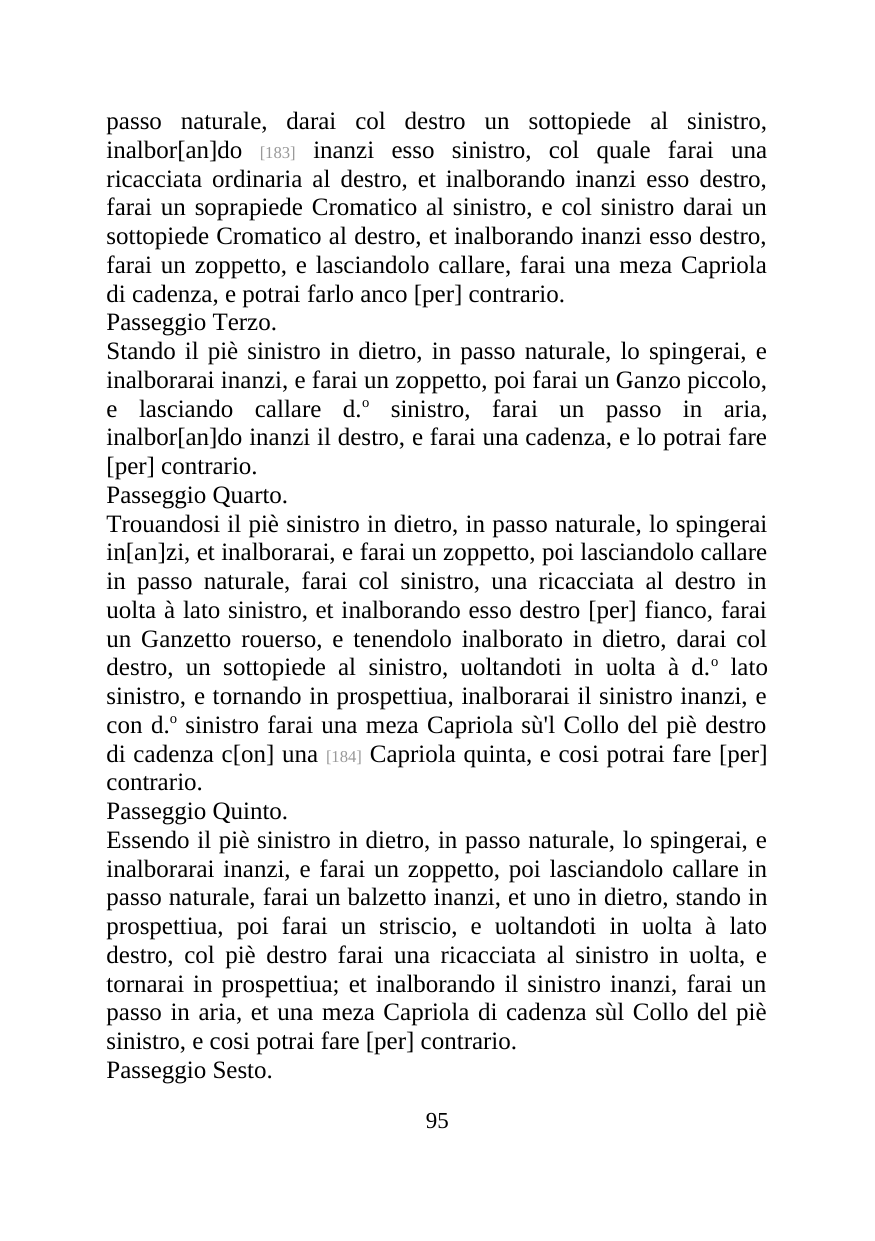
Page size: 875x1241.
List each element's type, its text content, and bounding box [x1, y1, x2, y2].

text Stando il piè sinistro in dietro, in passo naturale, lo spingerai, e inalborarai inanzi, e farai un zoppetto, poi farai un Ganzo piccolo, e lasciando callare d.o sinistro, farai un passo in aria, inalbor[an]do inanzi il destro, e farai una cadenza, e lo potrai fare [per] contrario. [106, 336, 768, 480]
text Passeggio Sesto. [106, 1055, 768, 1084]
text Passeggio Quinto. [106, 796, 768, 825]
text passo naturale, darai col destro un sottopiede al sinistro, inalbor[an]do [183] inanzi esso sinistro, col quale farai una ricacciata ordinaria al destro, et inalborando inanzi esso destro, farai un soprapiede Cromatico al sinistro, e col sinistro darai un sottopiede Cromatico al destro, et inalborando inanzi esso destro, farai un zoppetto, e lasciandolo callare, farai una meza Capriola di cadenza, e potrai farlo anco [per] contrario. [106, 106, 768, 307]
text Passeggio Quarto. [106, 480, 768, 509]
text Essendo il piè sinistro in dietro, in passo naturale, lo spingerai, e inalborarai inanzi, e farai un zoppetto, poi lasciandolo callare in passo naturale, farai un balzetto inanzi, et uno in dietro, stando in prospettiua, poi farai un striscio, e uoltandoti in uolta à lato destro, col piè destro farai una ricacciata al sinistro in uolta, e tornarai in prospettiua; et inalborando il sinistro inanzi, farai un passo in aria, et una meza Capriola di cadenza sùl Collo del piè sinistro, e cosi potrai fare [per] contrario. [106, 825, 768, 1055]
text Trouandosi il piè sinistro in dietro, in passo naturale, lo spingerai in[an]zi, et inalborarai, e farai un zoppetto, poi lasciandolo callare in passo naturale, farai col sinistro, una ricacciata al destro in uolta à lato sinistro, et inalborando esso destro [per] fianco, farai un Ganzetto rouerso, e tenendolo inalborato in dietro, darai col destro, un sottopiede al sinistro, uoltandoti in uolta à d.o lato sinistro, e tornando in prospettiua, inalborarai il sinistro inanzi, e con d.o sinistro farai una meza Capriola sù'l Collo del piè destro di cadenza c[on] una [184] Capriola quinta, e cosi potrai fare [per] contrario. [106, 509, 768, 796]
text Passeggio Terzo. [106, 307, 768, 336]
